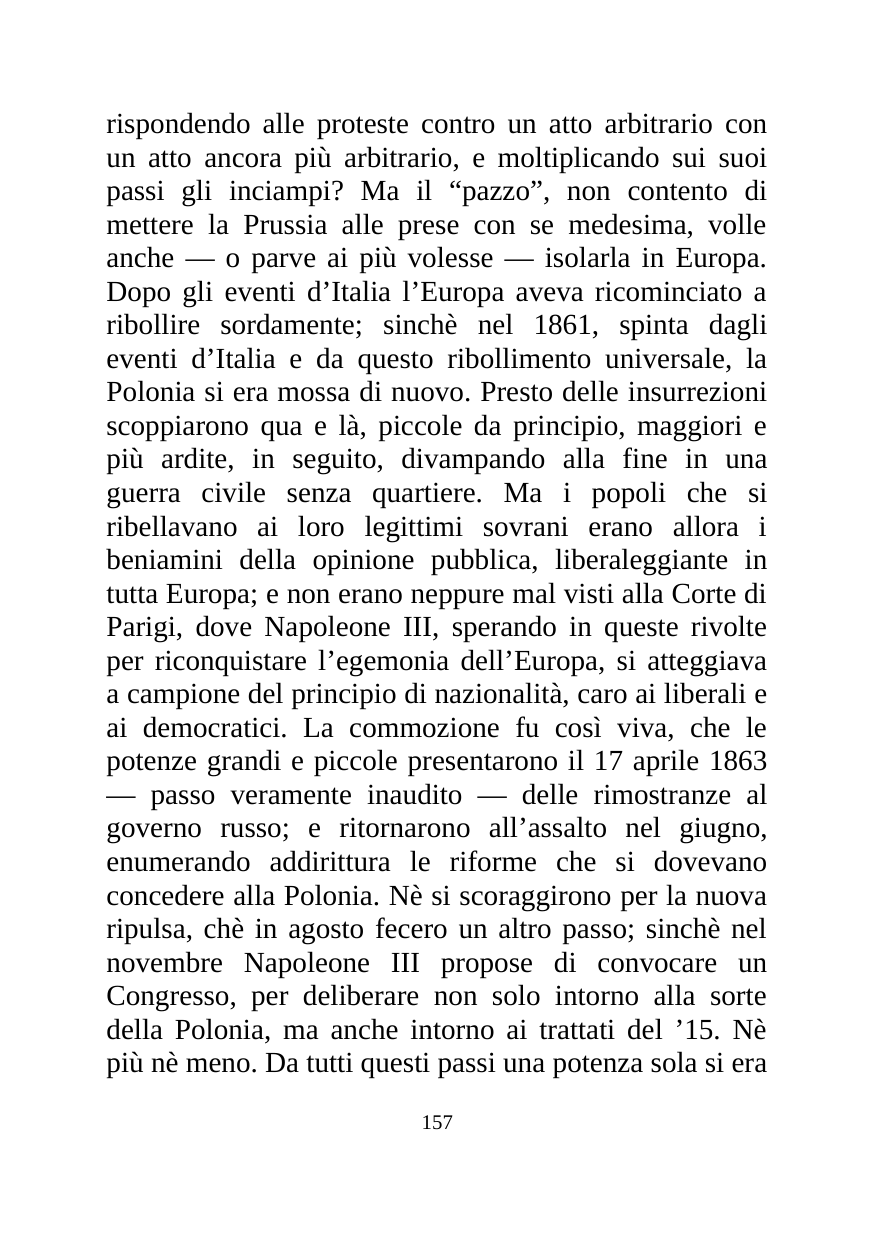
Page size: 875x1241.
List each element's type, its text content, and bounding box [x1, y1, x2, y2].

text rispondendo alle proteste contro un atto arbitrario con un atto ancora più arbitrario, e moltiplicando sui suoi passi gli inciampi? Ma il “pazzo”, non contento di mettere la Prussia alle prese con se medesima, volle anche — o parve ai più volesse — isolarla in Europa. Dopo gli eventi d’Italia l’Europa aveva ricominciato a ribollire sordamente; sinchè nel 1861, spinta dagli eventi d’Italia e da questo ribollimento universale, la Polonia si era mossa di nuovo. Presto delle insurrezioni scoppiarono qua e là, piccole da principio, maggiori e più ardite, in seguito, divampando alla fine in una guerra civile senza quartiere. Ma i popoli che si ribellavano ai loro legittimi sovrani erano allora i beniamini della opinione pubblica, liberaleggiante in tutta Europa; e non erano neppure mal visti alla Corte di Parigi, dove Napoleone III, sperando in queste rivolte per riconquistare l’egemonia dell’Europa, si atteggiava a campione del principio di nazionalità, caro ai liberali e ai democratici. La commozione fu così viva, che le potenze grandi e piccole presentarono il 17 aprile 1863 — passo veramente inaudito — delle rimostranze al governo russo; e ritornarono all’assalto nel giugno, enumerando addirittura le riforme che si dovevano concedere alla Polonia. Nè si scoraggirono per la nuova ripulsa, chè in agosto fecero un altro passo; sinchè nel novembre Napoleone III propose di convocare un Congresso, per deliberare non solo intorno alla sorte della Polonia, ma anche intorno ai trattati del ’15. Nè più nè meno. Da tutti questi passi una potenza sola si era [106, 106, 768, 1079]
